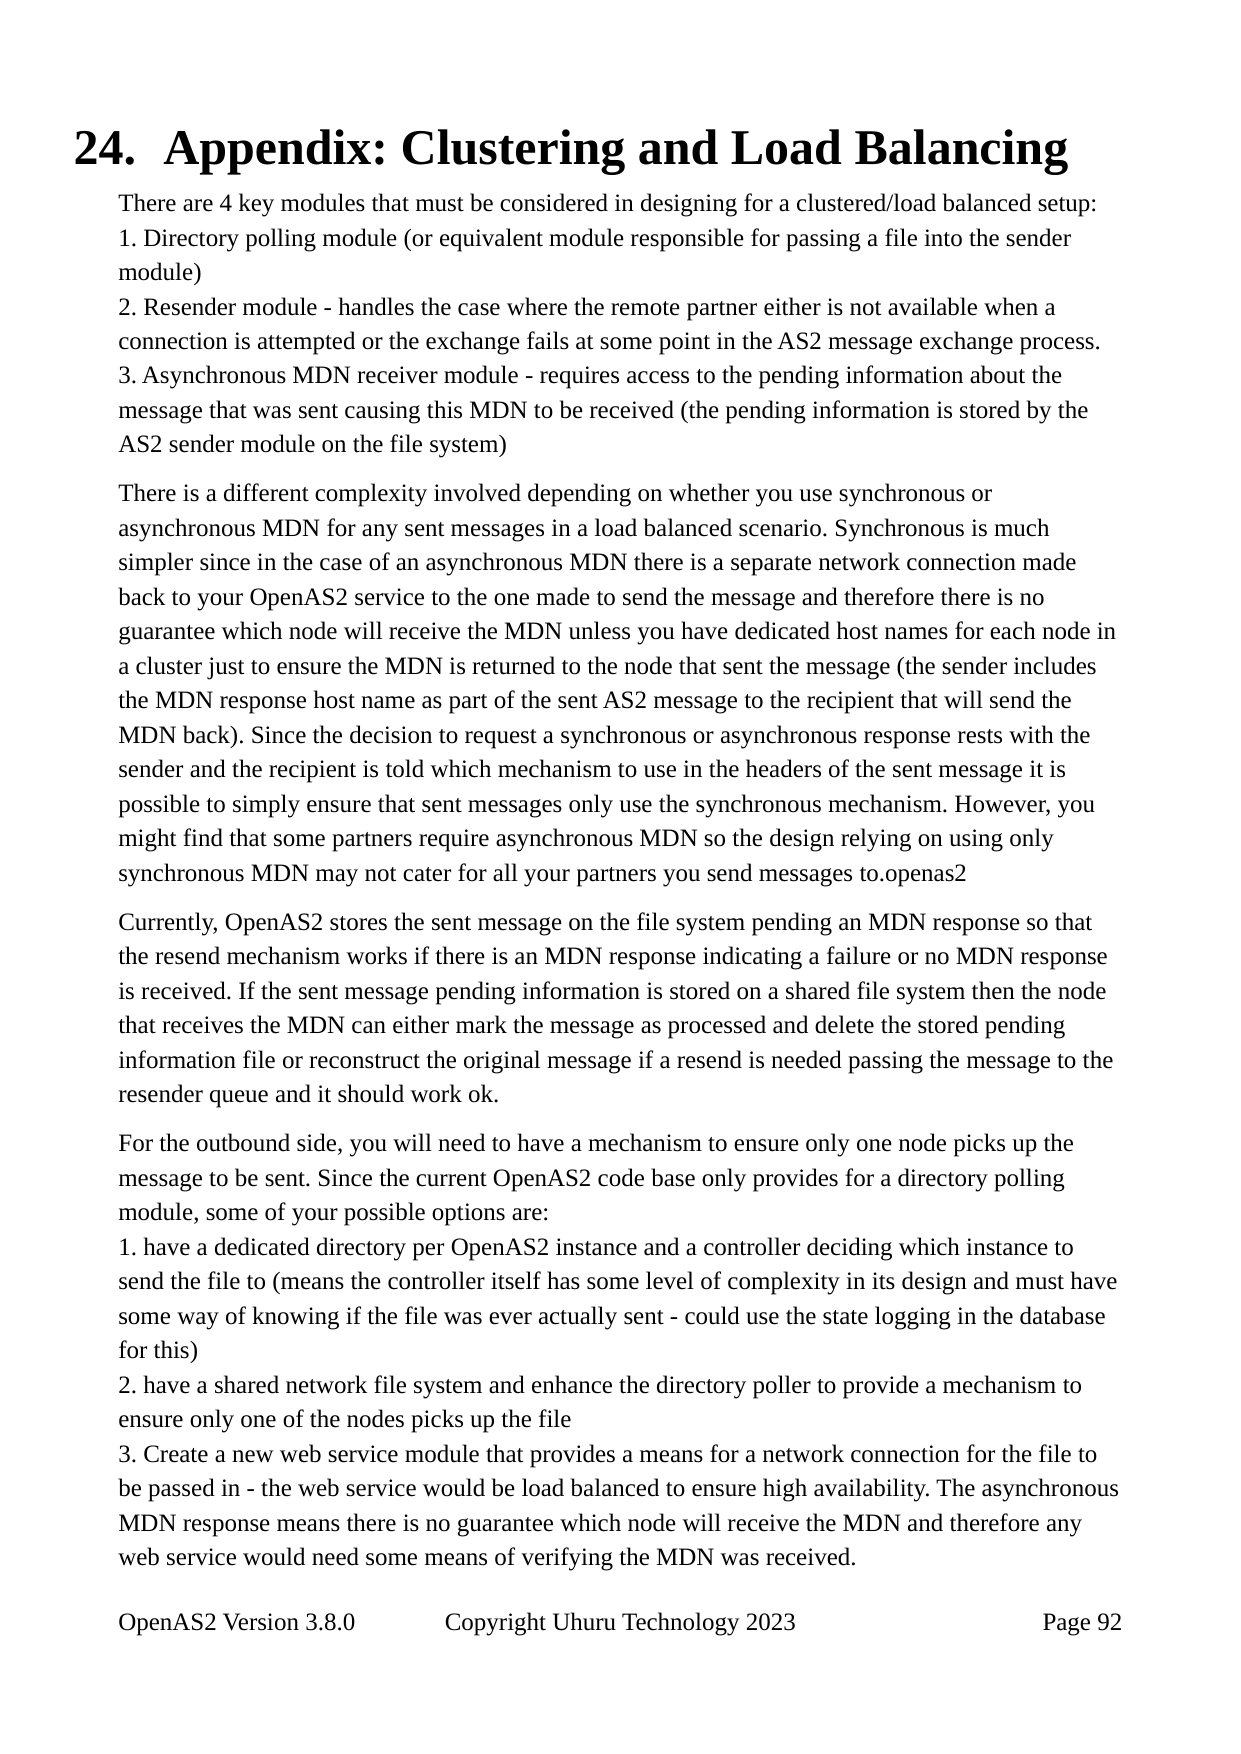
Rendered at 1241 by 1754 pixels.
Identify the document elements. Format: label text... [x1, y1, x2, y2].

text There are 4 key modules that must be considered in designing for a clustered/load balanced setup: 1. Directory polling module (or equivalent module responsible for passing a file into the sender module) 2. Resender module - handles the case where the remote partner either is not available when a connection is attempted or the exchange fails at some point in the AS2 message exchange process. 3. Asynchronous MDN receiver module - requires access to the pending information about the message that was sent causing this MDN to be received (the pending information is stored by the AS2 sender module on the file system) [118, 188, 1122, 458]
text Currently, OpenAS2 stores the sent message on the file system pending an MDN response so that the resend mechanism works if there is an MDN response indicating a failure or no MDN response is received. If the sent message pending information is stored on a shared file system then the node that receives the MDN can either mark the message as processed and delete the stored pending information file or reconstruct the original message if a resend is needed passing the message to the resender queue and it should work ok. [118, 907, 1122, 1108]
subtitle Appendix: Clustering and Load Balancing [73, 118, 1122, 176]
text There is a different complexity involved depending on whether you use synchronous or asynchronous MDN for any sent messages in a load balanced scenario. Synchronous is much simpler since in the case of an asynchronous MDN there is a separate network connection made back to your OpenAS2 service to the one made to send the message and therefore there is no guarantee which node will receive the MDN unless you have dedicated host names for each node in a cluster just to ensure the MDN is returned to the node that sent the message (the sender includes the MDN response host name as part of the sent AS2 message to the recipient that will send the MDN back). Since the decision to request a synchronous or asynchronous response rests with the sender and the recipient is told which mechanism to use in the headers of the sent message it is possible to simply ensure that sent messages only use the synchronous mechanism. However, you might find that some partners require asynchronous MDN so the design relying on using only synchronous MDN may not cater for all your partners you send messages to.openas2 [118, 478, 1122, 887]
text For the outbound side, you will need to have a mechanism to ensure only one node picks up the message to be sent. Since the current OpenAS2 code base only provides for a directory polling module, some of your possible options are: 1. have a dedicated directory per OpenAS2 instance and a controller deciding which instance to send the file to (means the controller itself has some level of complexity in its design and must have some way of knowing if the file was ever actually sent - could use the state logging in the database for this) 2. have a shared network file system and enhance the directory poller to provide a mechanism to ensure only one of the nodes picks up the file 3. Create a new web service module that provides a means for a network connection for the file to be passed in - the web service would be load balanced to ensure high availability. The asynchronous MDN response means there is no guarantee which node will receive the MDN and therefore any web service would need some means of verifying the MDN was received. [118, 1128, 1122, 1571]
